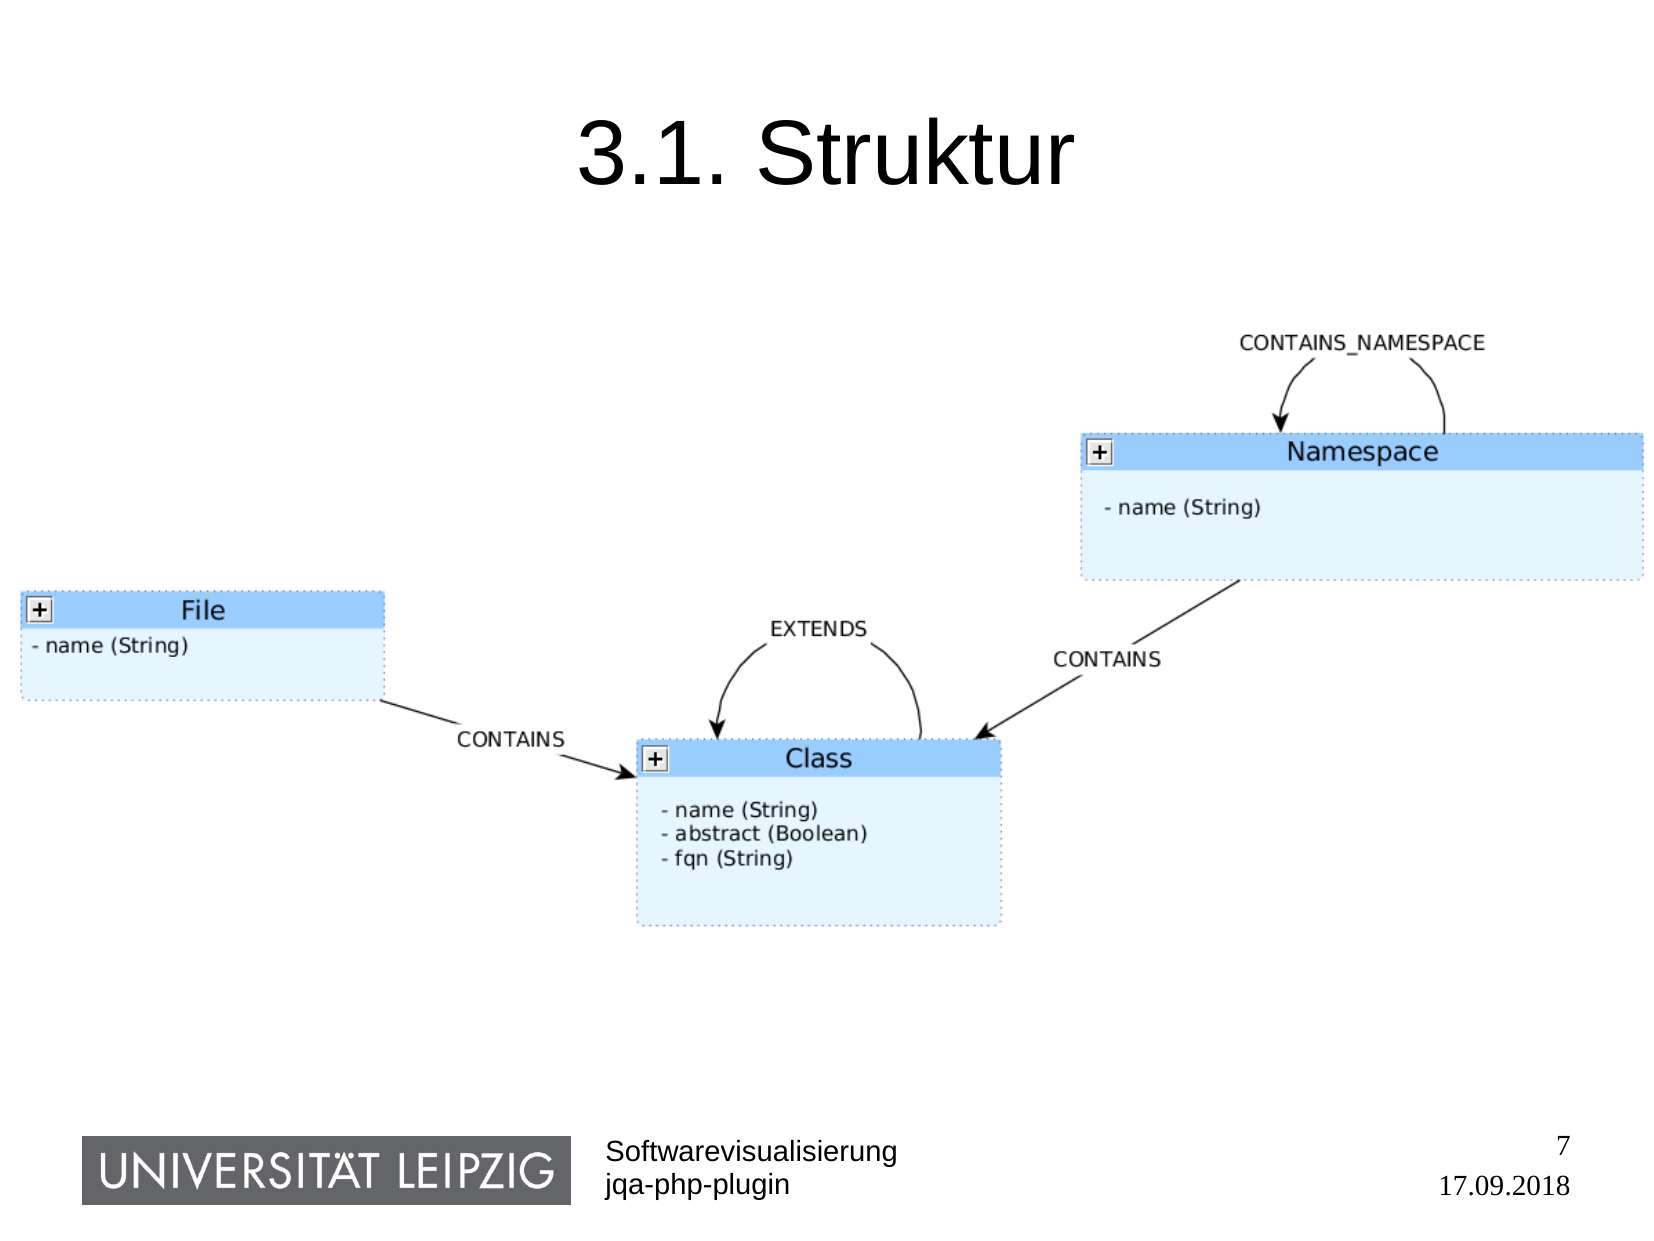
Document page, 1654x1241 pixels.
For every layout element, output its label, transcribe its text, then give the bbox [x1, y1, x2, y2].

picture [0, 306, 1654, 932]
title 3.1. Struktur [82, 49, 1571, 257]
picture [82, 1136, 571, 1205]
